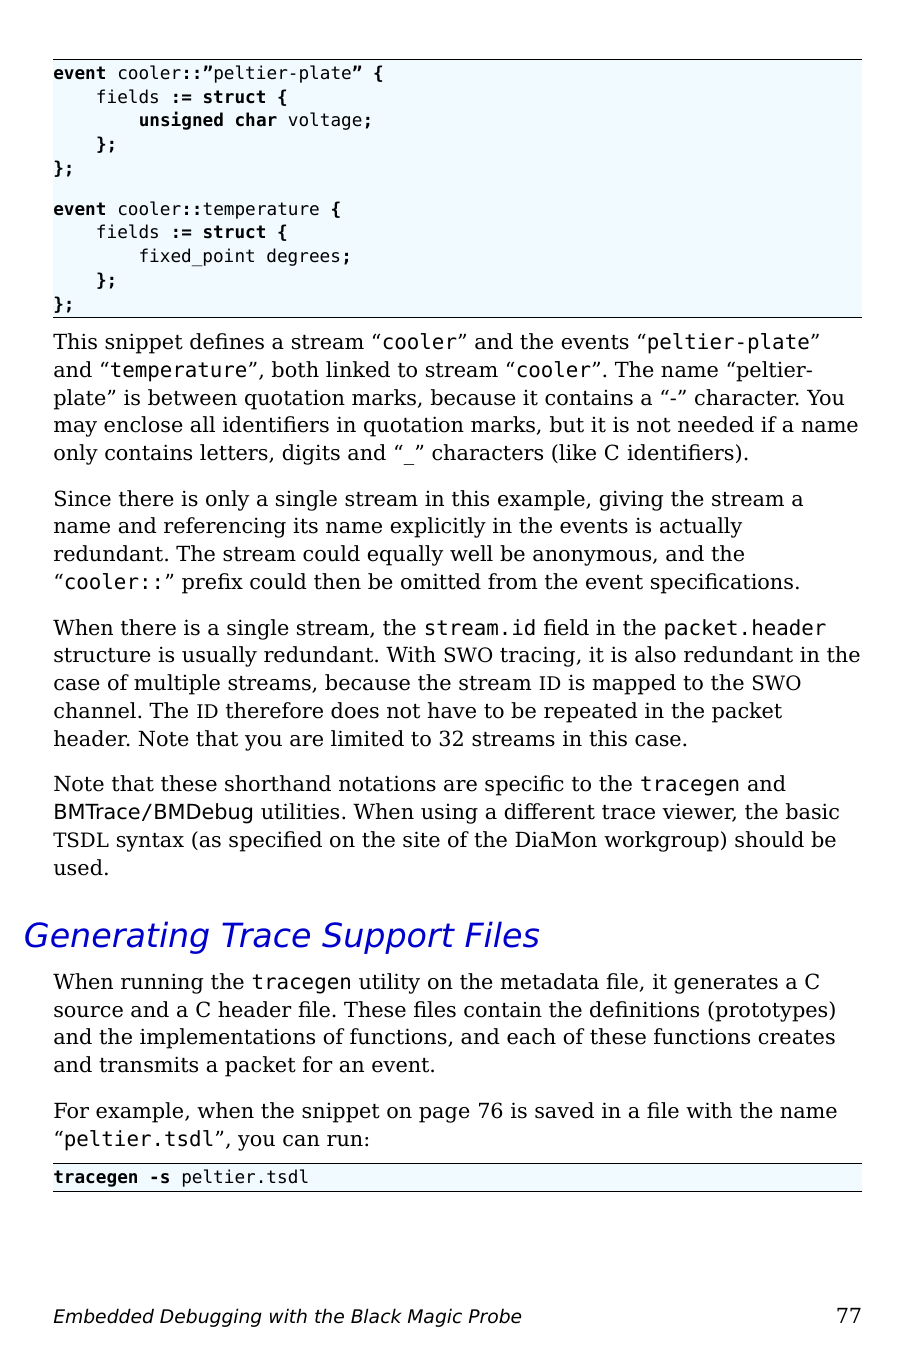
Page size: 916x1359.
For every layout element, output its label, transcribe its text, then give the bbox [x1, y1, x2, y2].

text fixed_point degrees; [53, 242, 862, 266]
text unsigned char voltage; [53, 106, 862, 130]
text tracegen -s peltier.tsdl [53, 1164, 862, 1191]
text Since there is only a single stream in this example, giving the stream a name and referencing its name explicitly in the events is actually redundant. The stream could equally well be anonymous, and the “cooler::” prefix could then be omitted from the event specifications. [53, 487, 862, 594]
text Note that these shorthand notations are specific to the tracegen and BMTrace/BMDebug utilities. When using a different trace viewer, the basic TSDL syntax (as specified on the site of the DiaMon workgroup) should be used. [53, 772, 862, 880]
subtitle Generating Trace Support Files [24, 916, 862, 955]
text fields := struct { [53, 83, 862, 106]
text }; [53, 154, 862, 178]
text }; [53, 289, 862, 317]
text }; [53, 266, 862, 289]
text event cooler::”peltier-plate” { [53, 60, 862, 83]
text This snippet defines a stream “cooler” and the events “peltier-plate” and “temperature”, both linked to stream “cooler”. The name “peltier-plate” is between quotation marks, because it contains a “-” character. You may enclose all identifiers in quotation marks, but it is not needed if a name only contains letters, digits and “_” characters (like C identifiers). [53, 330, 862, 465]
text When there is a single stream, the stream.id field in the packet.header structure is usually redundant. With SWO tracing, it is also redundant in the case of multiple streams, because the stream ID is mapped to the SWO channel. The ID therefore does not have to be repeated in the packet header. Note that you are limited to 32 streams in this case. [53, 616, 862, 751]
text When running the tracegen utility on the metadata file, it generates a C source and a C header file. These files contain the definitions (prototypes) and the implementations of functions, and each of these functions creates and transmits a packet for an event. [53, 970, 862, 1077]
text fields := struct { [53, 218, 862, 242]
text }; [53, 130, 862, 154]
text event cooler::temperature { [53, 199, 862, 218]
text For example, when the snippet on page 76 is saved in a file with the name “peltier.tsdl”, you can run: [53, 1099, 862, 1151]
